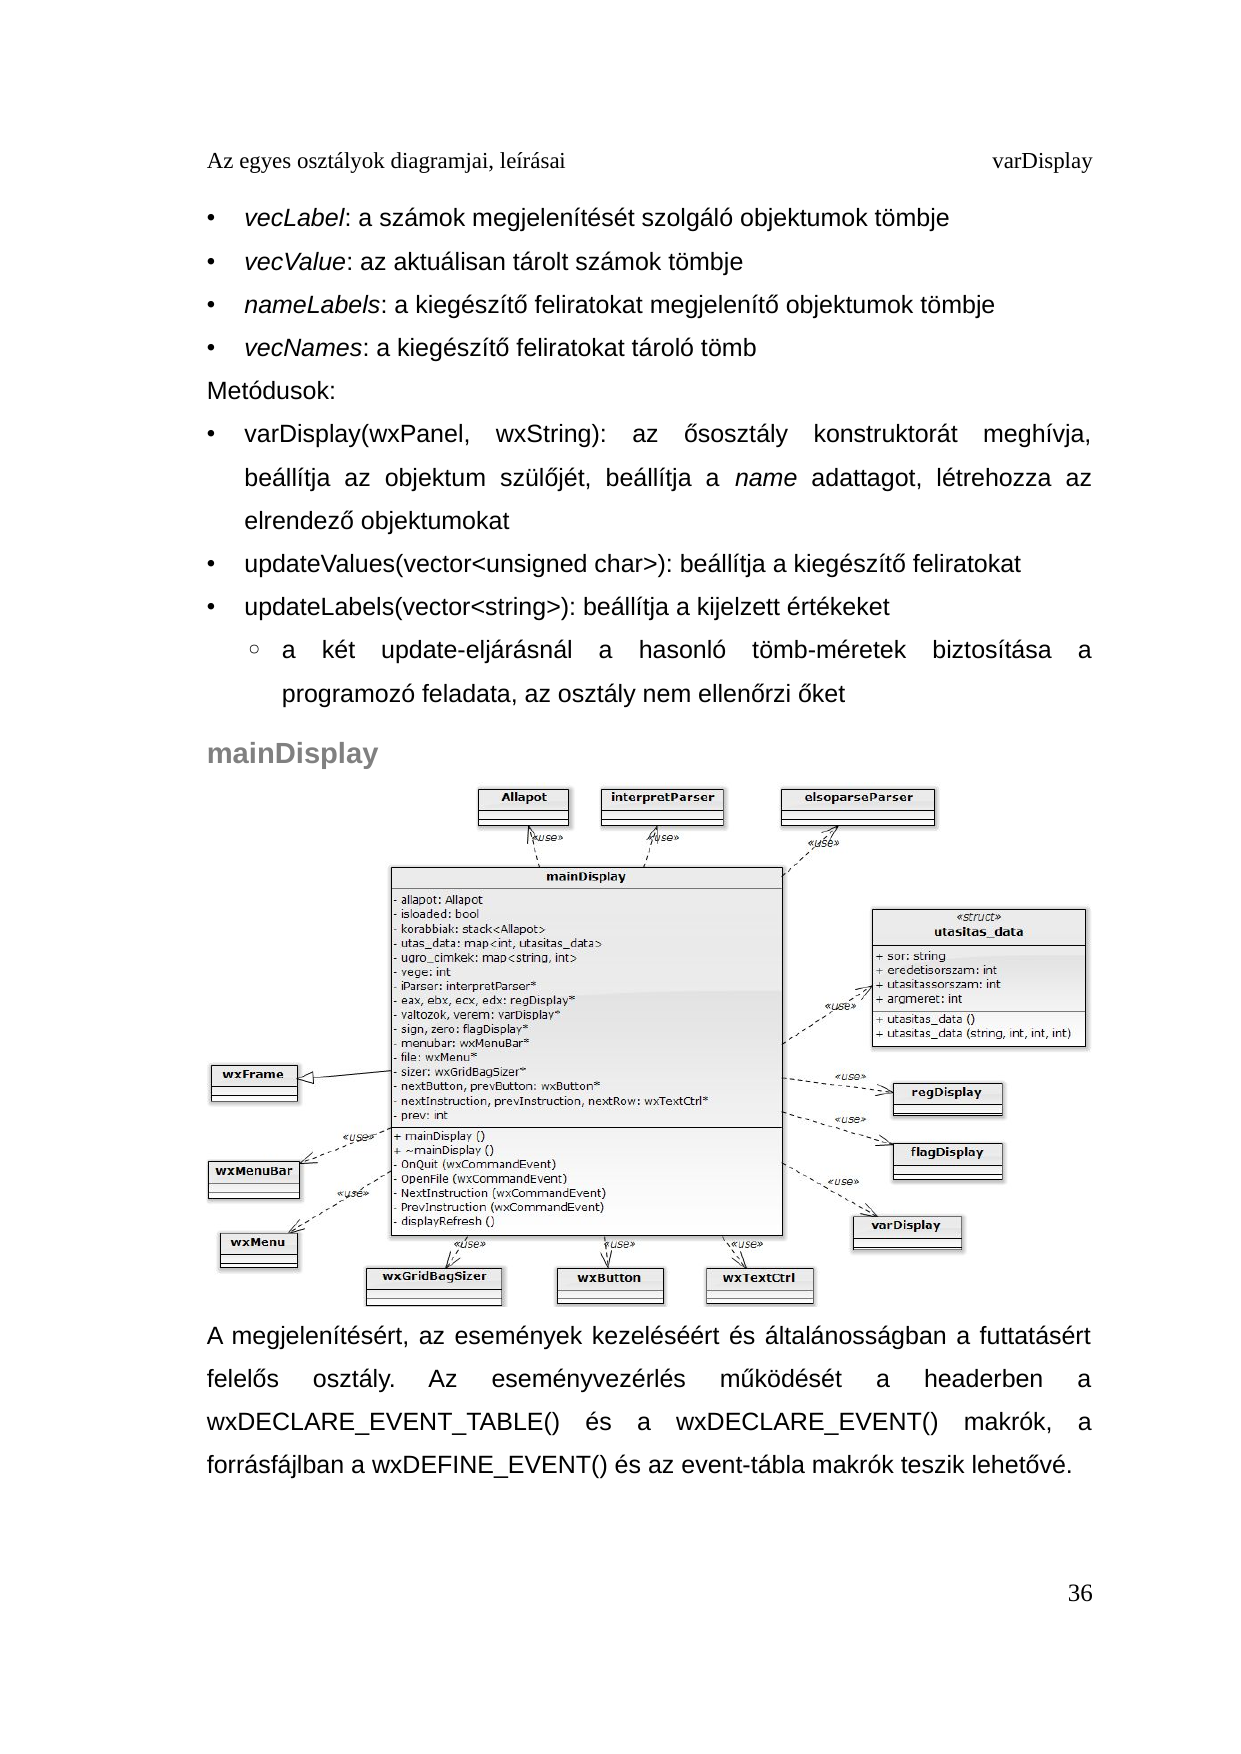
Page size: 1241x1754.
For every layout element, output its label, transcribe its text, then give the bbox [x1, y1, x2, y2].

list vecLabel: a számok megjelenítését szolgáló objektumok tömbje [207, 203, 1093, 232]
list updateValues(vector<unsigned char>): beállítja a kiegészítő feliratokat [207, 549, 1093, 578]
list vecValue: az aktuálisan tárolt számok tömbje [207, 247, 1093, 276]
text Metódusok: [207, 376, 1093, 405]
list a két update-eljárásnál a hasonló tömb-méretek biztosítása a programozó feladata, az osztály nem ellenőrzi őket [244, 635, 1093, 707]
list varDisplay(wxPanel, wxString): az ősosztály konstruktorát meghívja, beállítja az objektum szülőjét, beállítja a name adattagot, létrehozza az elrendező objektumokat [207, 419, 1093, 534]
list nameLabels: a kiegészítő feliratokat megjelenítő objektumok tömbje [207, 290, 1093, 319]
text A megjelenítésért, az események kezeléséért és általánosságban a futtatásért felelős osztály. Az eseményvezérlés működését a headerben a wxDECLARE_EVENT_TABLE() és a wxDECLARE_EVENT() makrók, a forrásfájlban a wxDEFINE_EVENT() és az event-tábla makrók teszik lehetővé. [207, 1307, 1093, 1479]
list updateLabels(vector<string>): beállítja a kijelzett értékeket [207, 592, 1093, 621]
subtitle mainDisplay [207, 736, 1093, 770]
picture [206, 782, 1093, 1307]
list vecNames: a kiegészítő feliratokat tároló tömb [207, 333, 1093, 362]
